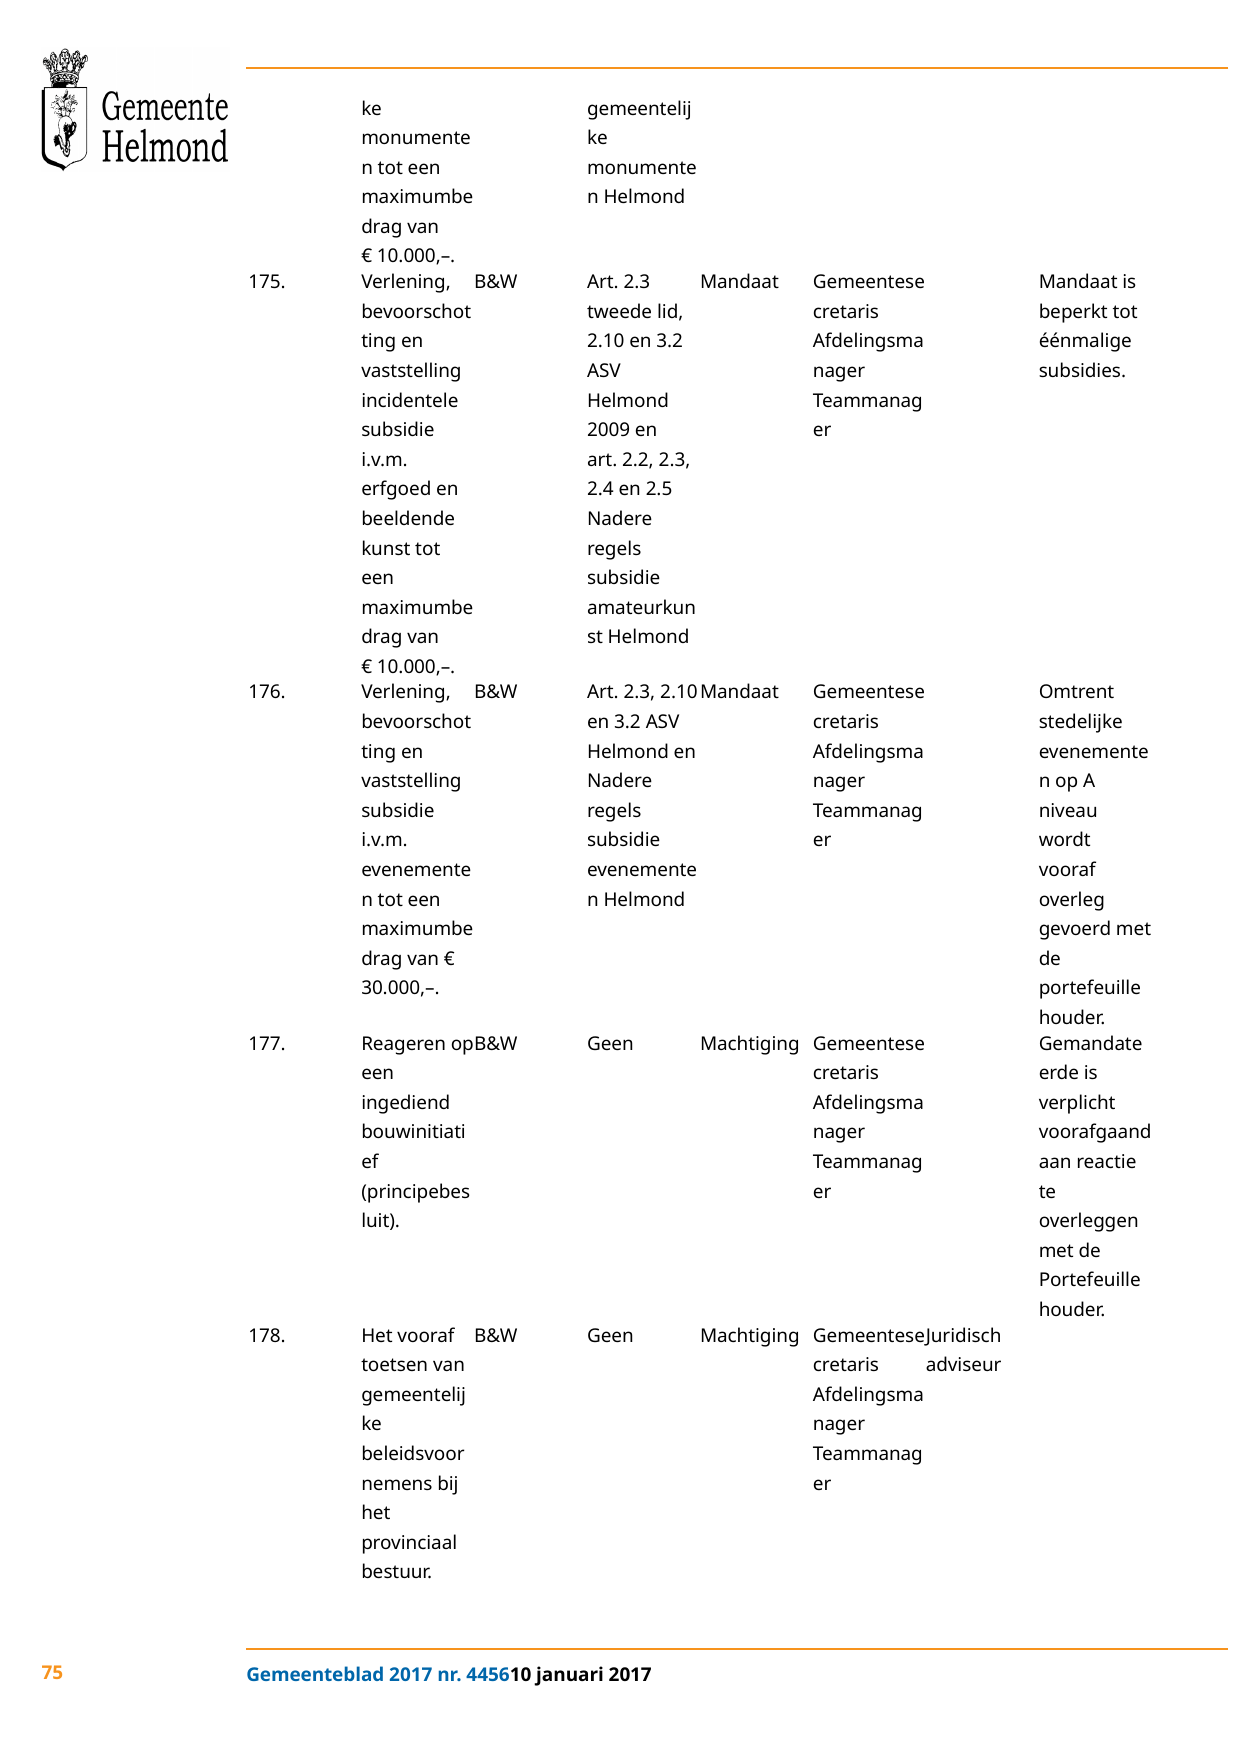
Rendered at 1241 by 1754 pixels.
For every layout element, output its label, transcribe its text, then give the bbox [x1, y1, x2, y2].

table_cell Gemeentesecretaris Afdelingsmanager Teammanager [813, 679, 926, 1030]
table_cell [700, 95, 813, 268]
table_cell Verlening, bevoorschotting en vaststelling subsidie i.v.m. evenementen tot een maximumbedrag van € 30.000,–. [361, 679, 474, 1030]
table_cell B&W [474, 1030, 587, 1322]
table_cell Gemeentesecretaris Afdelingsmanager Teammanager [813, 1030, 926, 1322]
picture [41, 47, 231, 172]
table_cell Reageren op een ingediend bouwinitiatief (principebesluit). [361, 1030, 474, 1322]
table_cell 175. [248, 269, 361, 679]
table_cell Juridisch adviseur [926, 1322, 1038, 1584]
table_cell [813, 95, 926, 268]
table_cell Gemeentesecretaris Afdelingsmanager Teammanager [813, 269, 926, 679]
table_cell Machtiging [700, 1030, 813, 1322]
table_cell ke monumenten tot een maximumbedrag van € 10.000,–. [361, 95, 474, 268]
table_cell Gemeentesecretaris Afdelingsmanager Teammanager [813, 1322, 926, 1584]
table_cell 176. [248, 679, 361, 1030]
table_cell Verlening, bevoorschotting en vaststelling incidentele subsidie i.v.m. erfgoed en beeldende kunst tot een maximumbedrag van € 10.000,–. [361, 269, 474, 679]
table_cell [926, 1030, 1038, 1322]
table_cell 178. [248, 1322, 361, 1584]
table_cell gemeentelijke monumenten Helmond [587, 95, 700, 268]
table_cell Art. 2.3, 2.10 en 3.2 ASV Helmond en Nadere regels subsidie evenementen Helmond [587, 679, 700, 1030]
table_cell B&W [474, 1322, 587, 1584]
table_cell Mandaat [700, 269, 813, 679]
table_cell [926, 269, 1038, 679]
table_cell Machtiging [700, 1322, 813, 1584]
table_cell Geen [587, 1322, 700, 1584]
table_cell Geen [587, 1030, 700, 1322]
table_cell [1039, 95, 1152, 268]
table_cell Mandaat [700, 679, 813, 1030]
table_cell Het vooraf toetsen van gemeentelijke beleidsvoornemens bij het provinciaal bestuur. [361, 1322, 474, 1584]
table_cell Mandaat is beperkt tot éénmalige subsidies. [1039, 269, 1152, 679]
table_cell [1039, 1322, 1152, 1584]
table_cell Omtrent stedelijke evenementen op A niveau wordt vooraf overleg gevoerd met de portefeuillehouder. [1039, 679, 1152, 1030]
table_cell B&W [474, 269, 587, 679]
table_cell [474, 95, 587, 268]
table_cell [926, 679, 1038, 1030]
table_cell [926, 95, 1038, 268]
table_cell 177. [248, 1030, 361, 1322]
table_cell Gemandateerde is verplicht voorafgaand aan reactie te overleggen met de Portefeuillehouder. [1039, 1030, 1152, 1322]
table_cell B&W [474, 679, 587, 1030]
table_cell [248, 95, 361, 268]
table_cell Art. 2.3 tweede lid, 2.10 en 3.2 ASV Helmond 2009 en art. 2.2, 2.3, 2.4 en 2.5 Nadere regels subsidie amateurkunst Helmond [587, 269, 700, 679]
